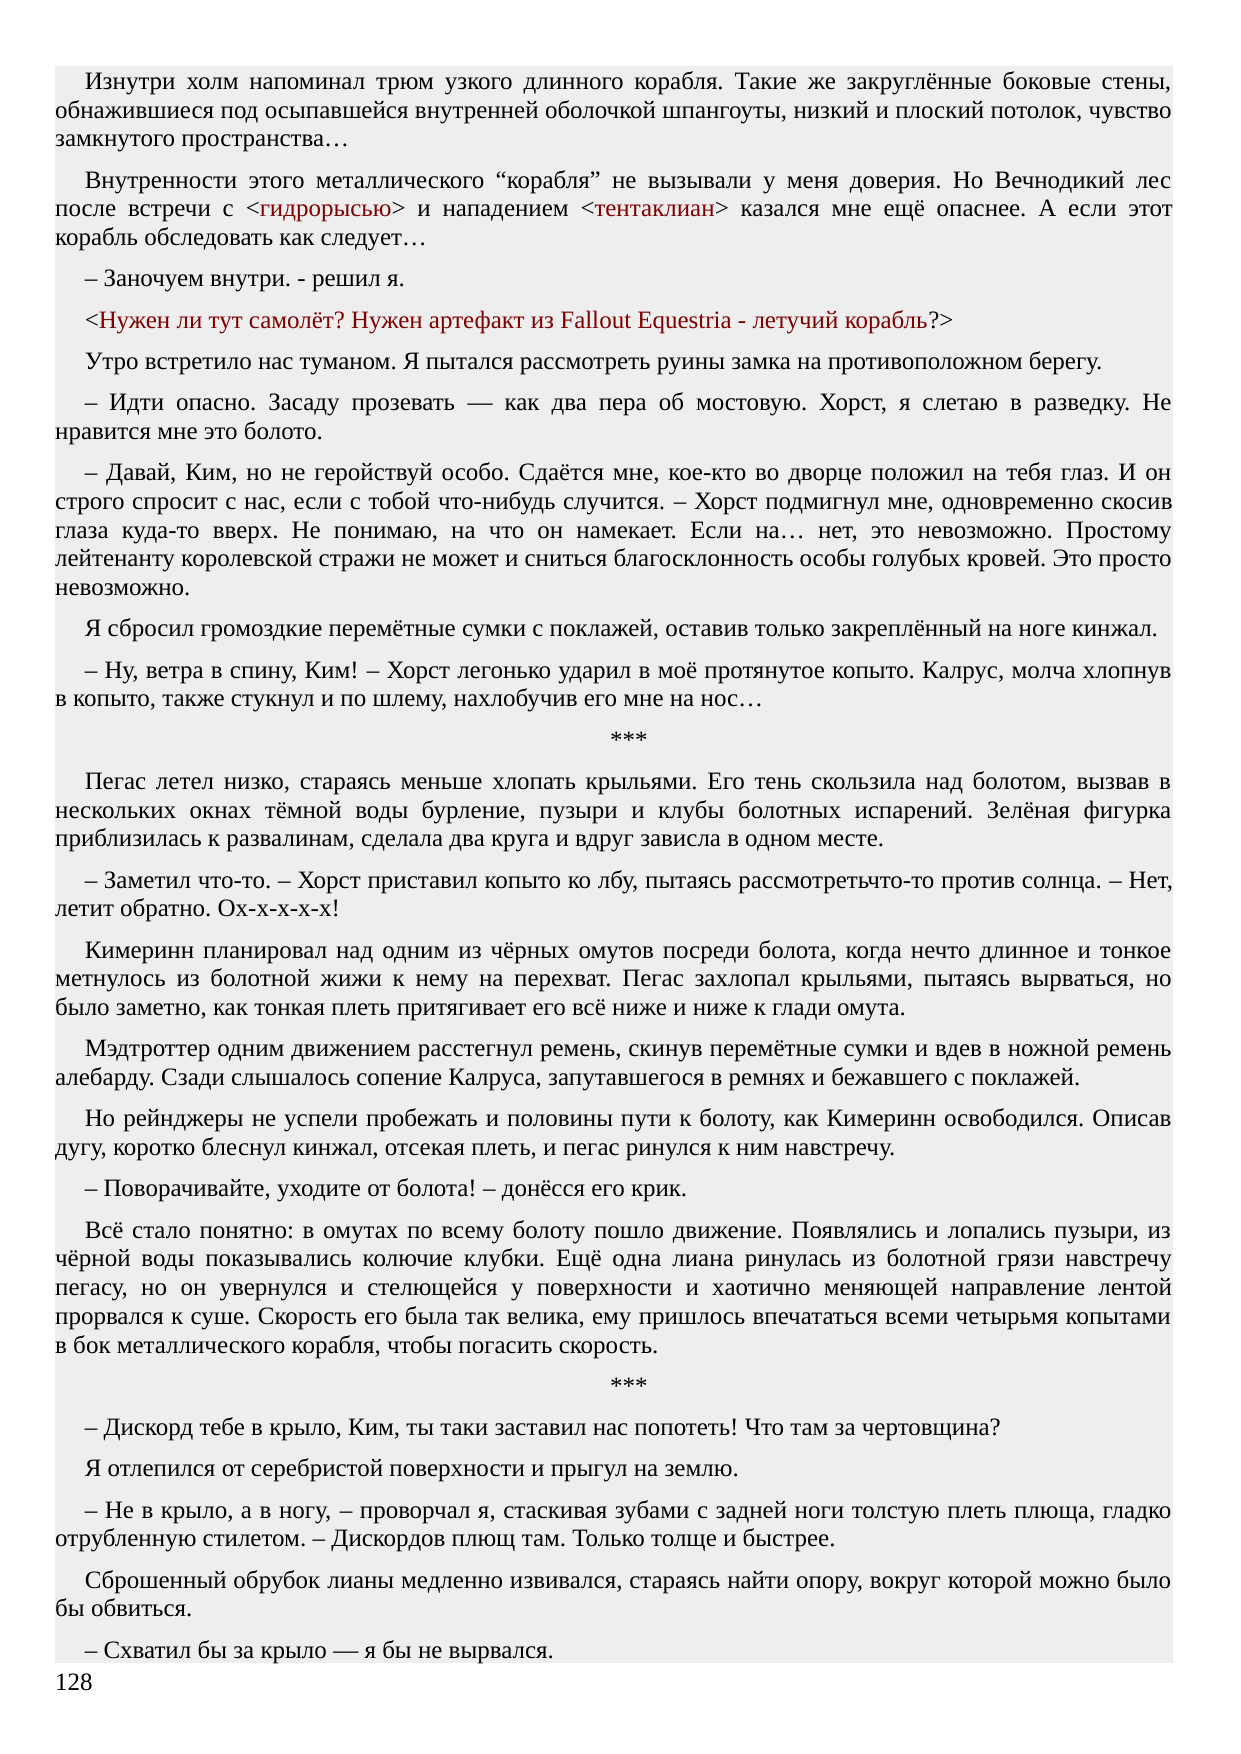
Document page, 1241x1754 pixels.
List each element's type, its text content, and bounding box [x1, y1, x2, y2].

text Изнутри холм напоминал трюм узкого длинного корабля. Такие же закруглённые боковые стены, обнажившиеся под осыпавшейся внутренней оболочкой шпангоуты, низкий и плоский потолок, чувство замкнутого пространства… [55, 66, 1173, 152]
text – Идти опасно. Засаду прозевать — как два пера об мостовую. Хорст, я слетаю в разведку. Не нравится мне это болото. [55, 387, 1173, 445]
text Мэдтроттер одним движением расстегнул ремень, скинув перемётные сумки и вдев в ножной ремень алебарду. Сзади слышалось сопение Калруса, запутавшегося в ремнях и бежавшего с поклажей. [55, 1033, 1173, 1091]
text Я сбросил громоздкие перемётные сумки с поклажей, оставив только закреплённый на ноге кинжал. [55, 613, 1173, 642]
text – Схватил бы за крыло — я бы не вырвался. [55, 1635, 1173, 1663]
text Я отлепился от серебристой поверхности и прыгул на землю. [55, 1453, 1173, 1482]
text – Заночуем внутри. - решил я. [55, 263, 1173, 292]
text Всё стало понятно: в омутах по всему болоту пошло движение. Появлялись и лопались пузыри, из чёрной воды показывались колючие клубки. Ещё одна лиана ринулась из болотной грязи навстречу пегасу, но он увернулся и стелющейся у поверхности и хаотично меняющей направление лентой прорвался к суше. Скорость его была так велика, ему пришлось впечататься всеми четырьмя копытами в бок металлического корабля, чтобы погасить скорость. [55, 1215, 1173, 1358]
text Утро встретило нас туманом. Я пытался рассмотреть руины замка на противоположном берегу. [55, 346, 1173, 375]
text – Заметил что-то. – Хорст приставил копыто ко лбу, пытаясь рассмотретьчто-то против солнца. – Нет, летит обратно. Ох-х-х-х-х! [55, 865, 1173, 922]
text – Давай, Ким, но не геройствуй особо. Сдаётся мне, кое-кто во дворце положил на тебя глаз. И он строго спросит с нас, если с тобой что-нибудь случится. – Хорст подмигнул мне, одновременно скосив глаза куда-то вверх. Не понимаю, на что он намекает. Если на… нет, это невозможно. Простому лейтенанту королевской стражи не может и сниться благосклонность особы голубых кровей. Это просто невозможно. [55, 457, 1173, 601]
text – Не в крыло, а в ногу, – проворчал я, стаскивая зубами с задней ноги толстую плеть плюща, гладко отрубленную стилетом. – Дискордов плющ там. Только толще и быстрее. [55, 1495, 1173, 1552]
text Сброшенный обрубок лианы медленно извивался, стараясь найти опору, вокруг которой можно было бы обвиться. [55, 1565, 1173, 1622]
text *** [55, 1371, 1173, 1400]
text Кимеринн планировал над одним из чёрных омутов посреди болота, когда нечто длинное и тонкое метнулось из болотной жижи к нему на перехват. Пегас захлопал крыльями, пытаясь вырваться, но было заметно, как тонкая плеть притягивает его всё ниже и ниже к глади омута. [55, 935, 1173, 1021]
text – Поворачивайте, уходите от болота! – донёсся его крик. [55, 1173, 1173, 1202]
text – Ну, ветра в спину, Ким! – Хорст легонько ударил в моё протянутое копыто. Калрус, молча хлопнув в копыто, также стукнул и по шлему, нахлобучив его мне на нос… [55, 655, 1173, 712]
text Внутренности этого металлического “корабля” не вызывали у меня доверия. Но Вечнодикий лес после встречи с <гидрорысью> и нападением <тентаклиан> казался мне ещё опаснее. А если этот корабль обследовать как следует… [55, 165, 1173, 251]
text Пегас летел низко, стараясь меньше хлопать крыльями. Его тень скользила над болотом, вызвав в нескольких окнах тёмной воды бурление, пузыри и клубы болотных испарений. Зелёная фигурка приблизилась к развалинам, сделала два круга и вдруг зависла в одном месте. [55, 766, 1173, 852]
text <Нужен ли тут самолёт? Нужен артефакт из Fallout Equestria - летучий корабль?> [55, 305, 1173, 333]
text *** [55, 725, 1173, 753]
text – Дискорд тебе в крыло, Ким, ты таки заставил нас попотеть! Что там за чертовщина? [55, 1412, 1173, 1441]
text Но рейнджеры не успели пробежать и половины пути к болоту, как Кимеринн освободился. Описав дугу, коротко блеснул кинжал, отсекая плеть, и пегас ринулся к ним навстречу. [55, 1103, 1173, 1161]
